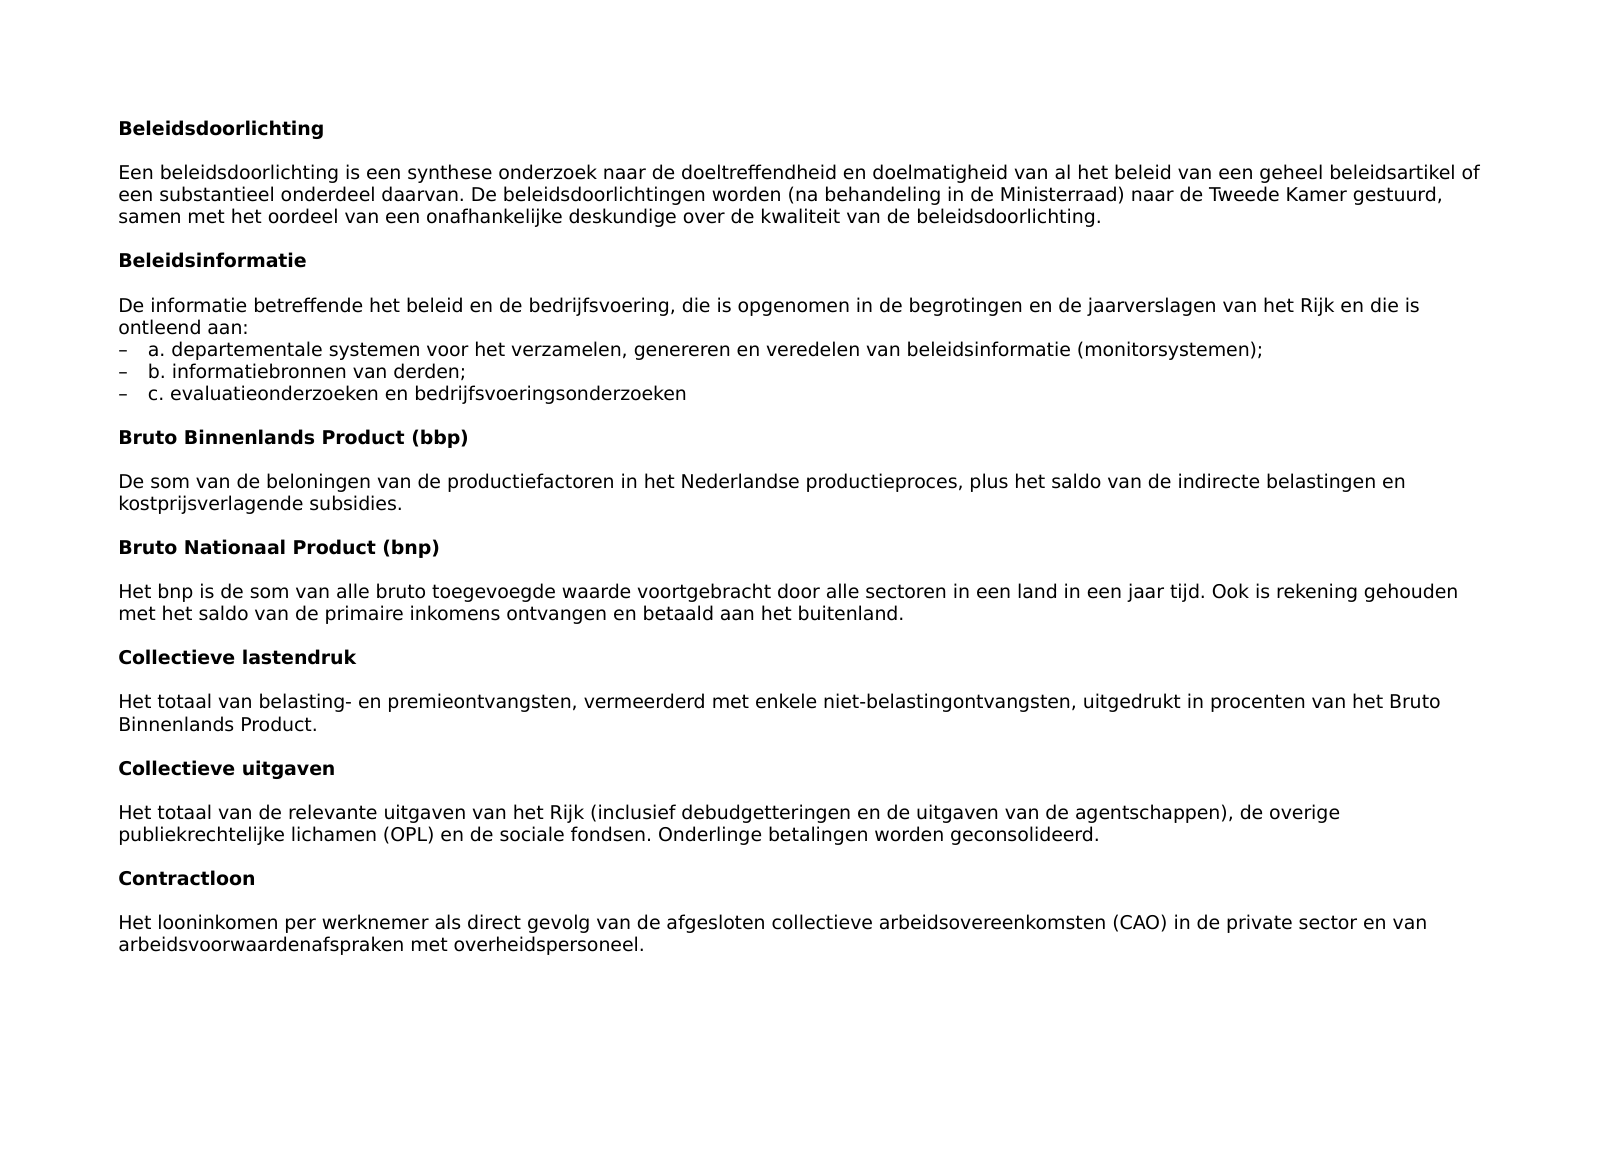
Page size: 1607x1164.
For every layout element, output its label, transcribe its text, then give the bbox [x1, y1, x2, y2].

subtitle Collectieve lastendruk [118, 647, 1488, 669]
subtitle Collectieve uitgaven [118, 758, 1488, 779]
text – a. departementale systemen voor het verzamelen, genereren en veredelen van beleidsinformatie (monitorsystemen); [118, 338, 1488, 361]
subtitle Contractloon [118, 868, 1488, 890]
text – c. evaluatieonderzoeken en bedrijfsvoeringsonderzoeken [118, 382, 1488, 404]
subtitle Beleidsinformatie [118, 250, 1488, 272]
subtitle Beleidsdoorlichting [118, 118, 1488, 140]
subtitle Bruto Nationaal Product (bnp) [118, 537, 1488, 559]
text – b. informatiebronnen van derden; [118, 361, 1488, 382]
subtitle Bruto Binnenlands Product (bbp) [118, 427, 1488, 449]
text Het totaal van de relevante uitgaven van het Rijk (inclusief debudgetteringen en de uitgaven van de agentschappen), de overige publiekrechtelijke lichamen (OPL) en de sociale fondsen. Onderlinge betalingen worden geconsolideerd. [118, 802, 1488, 846]
text Het totaal van belasting- en premieontvangsten, vermeerderd met enkele niet-belastingontvangsten, uitgedrukt in procenten van het Bruto Binnenlands Product. [118, 691, 1488, 735]
text Het looninkomen per werknemer als direct gevolg van de afgesloten collectieve arbeidsovereenkomsten (CAO) in de private sector en van arbeidsvoorwaardenafspraken met overheidspersoneel. [118, 912, 1488, 956]
text De som van de beloningen van de productiefactoren in het Nederlandse productieproces, plus het saldo van de indirecte belastingen en kostprijsverlagende subsidies. [118, 471, 1488, 515]
text De informatie betreffende het beleid en de bedrijfsvoering, die is opgenomen in de begrotingen en de jaarverslagen van het Rijk en die is ontleend aan: [118, 294, 1488, 338]
text Het bnp is de som van alle bruto toegevoegde waarde voortgebracht door alle sectoren in een land in een jaar tijd. Ook is rekening gehouden met het saldo van de primaire inkomens ontvangen en betaald aan het buitenland. [118, 581, 1488, 625]
text Een beleidsdoorlichting is een synthese onderzoek naar de doeltreffendheid en doelmatigheid van al het beleid van een geheel beleidsartikel of een substantieel onderdeel daarvan. De beleidsdoorlichtingen worden (na behandeling in de Ministerraad) naar de Tweede Kamer gestuurd, samen met het oordeel van een onafhankelijke deskundige over de kwaliteit van de beleidsdoorlichting. [118, 162, 1488, 228]
